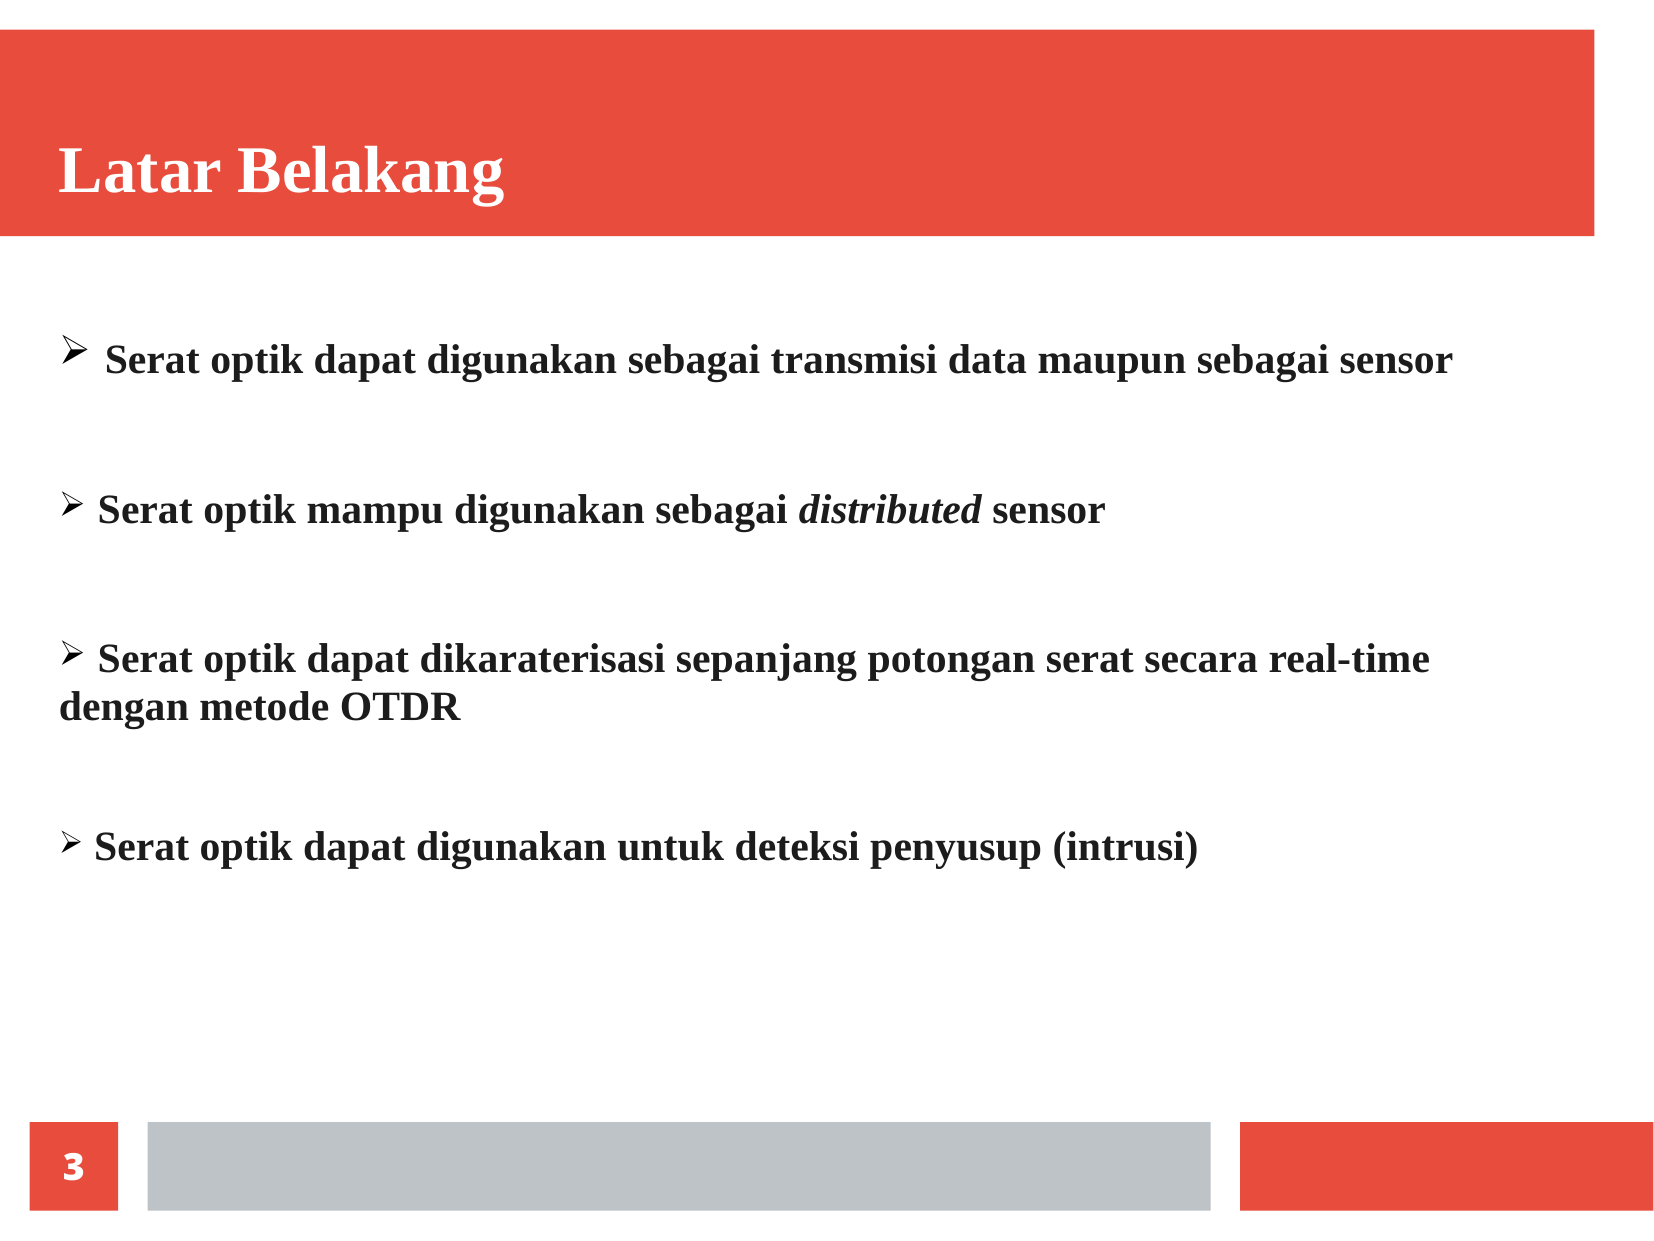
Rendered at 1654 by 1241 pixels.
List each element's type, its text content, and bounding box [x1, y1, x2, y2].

title Latar Belakang [59, 59, 1595, 207]
list Serat optik dapat digunakan sebagai transmisi data maupun sebagai sensor Serat optik mampu digunakan sebagai distributed sensor Serat optik dapat dikaraterisasi sepanjang potongan serat secara real-time dengan metode OTDR Serat optik dapat digunakan untuk deteksi penyusup (intrusi) [59, 324, 1565, 1093]
